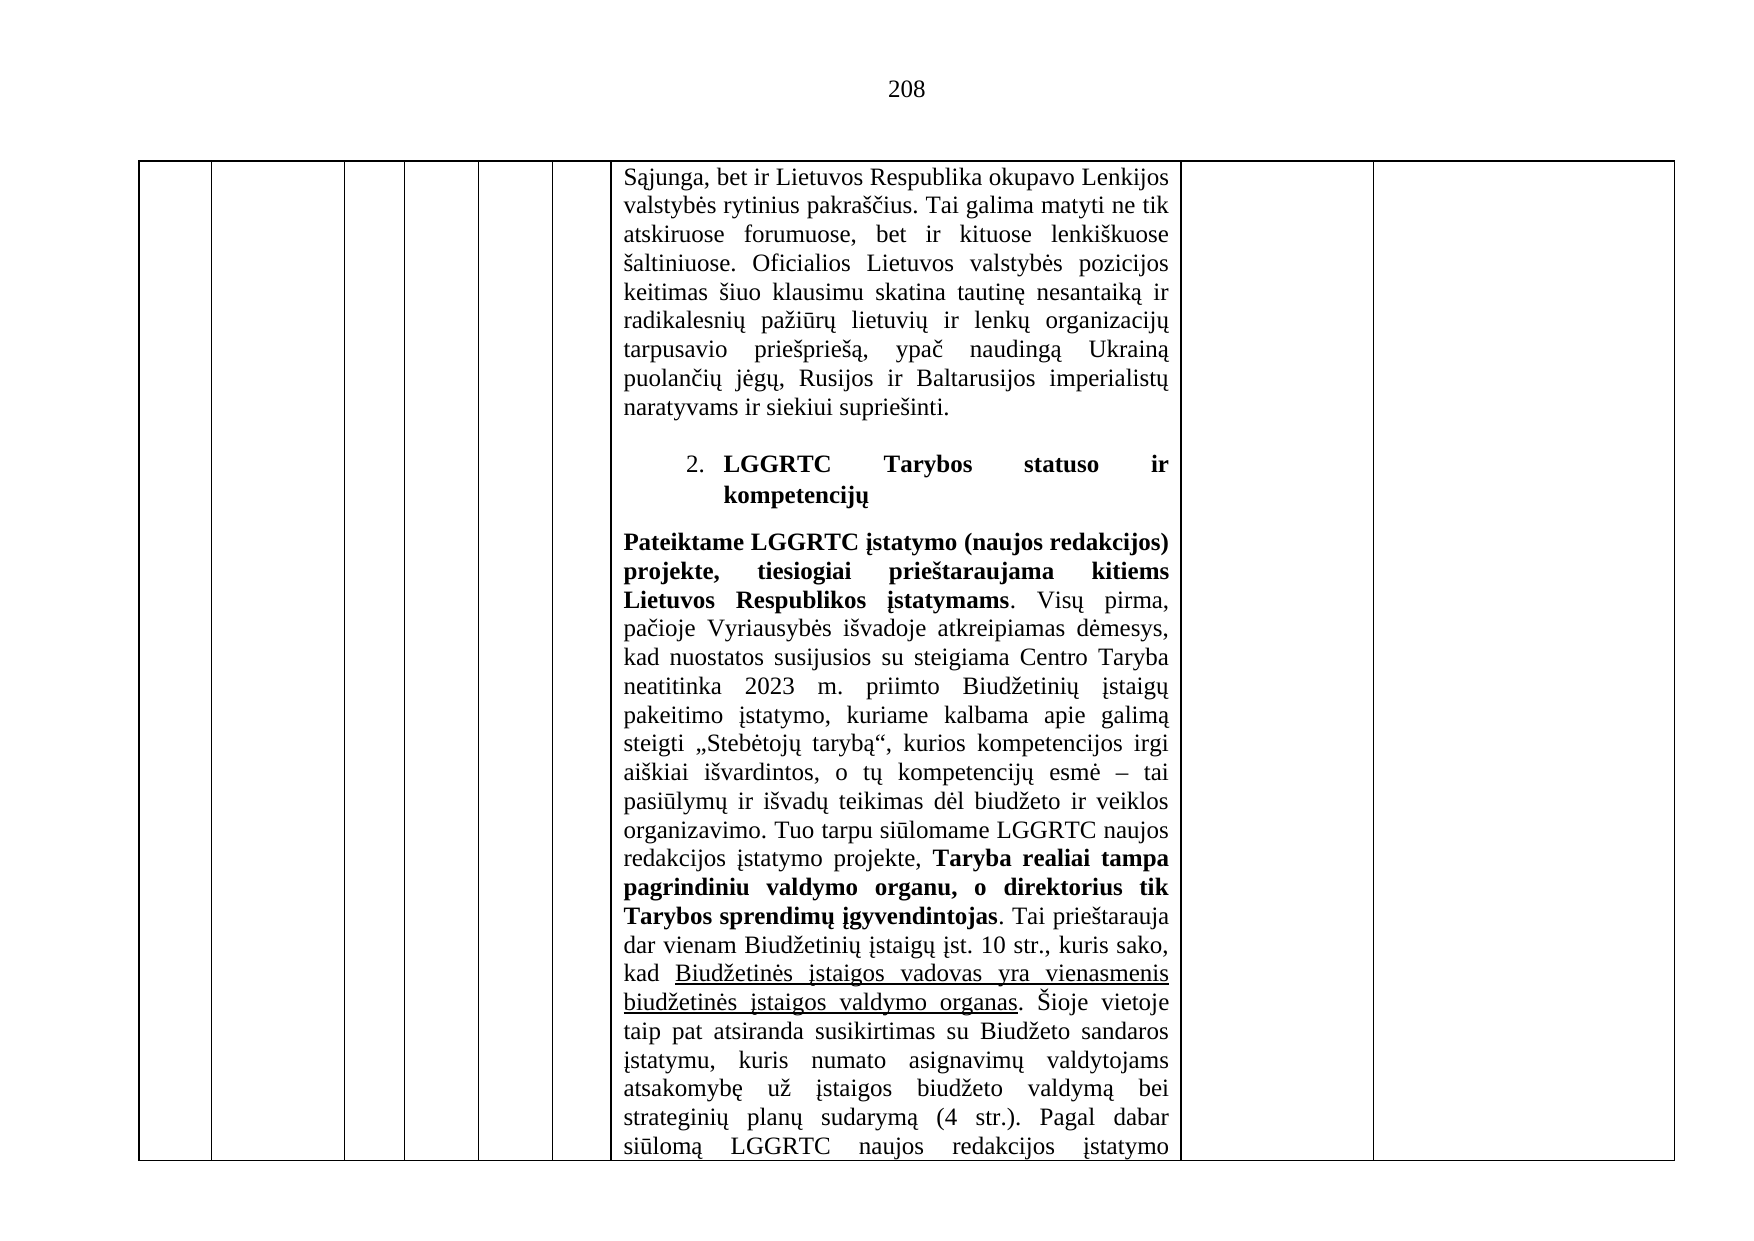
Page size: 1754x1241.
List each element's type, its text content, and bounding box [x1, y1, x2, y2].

table_cell [479, 162, 552, 1160]
table_cell [140, 162, 211, 1160]
table_cell [1182, 162, 1373, 1160]
table_cell [345, 162, 404, 1160]
table_cell [553, 162, 610, 1160]
table_cell Sąjunga, bet ir Lietuvos Respublika okupavo Lenkijos valstybės rytinius pakraščius. Tai galima matyti ne tik atskiruose forumuose, bet ir kituose lenkiškuose šaltiniuose. Oficialios Lietuvos valstybės pozicijos keitimas šiuo klausimu skatina tautinę nesantaiką ir radikalesnių pažiūrų lietuvių ir lenkų organizacijų tarpusavio priešpriešą, ypač naudingą Ukrainą puolančių jėgų, Rusijos ir Baltarusijos imperialistų naratyvams ir siekiui supriešinti. LGGRTC Tarybos statuso ir kompetencijų Pateiktame LGGRTC įstatymo (naujos redakcijos) projekte, tiesiogiai prieštaraujama kitiems Lietuvos Respublikos įstatymams. Visų pirma, pačioje Vyriausybės išvadoje atkreipiamas dėmesys, kad nuostatos susijusios su steigiama Centro Taryba neatitinka 2023 m. priimto Biudžetinių įstaigų pakeitimo įstatymo, kuriame kalbama apie galimą steigti „Stebėtojų tarybą“, kurios kompetencijos irgi aiškiai išvardintos, o tų kompetencijų esmė – tai pasiūlymų ir išvadų teikimas dėl biudžeto ir veiklos organizavimo. Tuo tarpu siūlomame LGGRTC naujos redakcijos įstatymo projekte, Taryba realiai tampa pagrindiniu valdymo organu, o direktorius tik Tarybos sprendimų įgyvendintojas. Tai prieštarauja dar vienam Biudžetinių įstaigų įst. 10 str., kuris sako, kad Biudžetinės įstaigos vadovas yra vienasmenis biudžetinės įstaigos valdymo organas. Šioje vietoje taip pat atsiranda susikirtimas su Biudžeto sandaros įstatymu, kuris numato asignavimų valdytojams atsakomybę už įstaigos biudžeto valdymą bei strateginių planų sudarymą (4 str.). Pagal dabar siūlomą LGGRTC naujos redakcijos įstatymo [612, 162, 1180, 1160]
table_cell [212, 162, 344, 1160]
table_cell [405, 162, 478, 1160]
table_cell [1374, 162, 1674, 1160]
